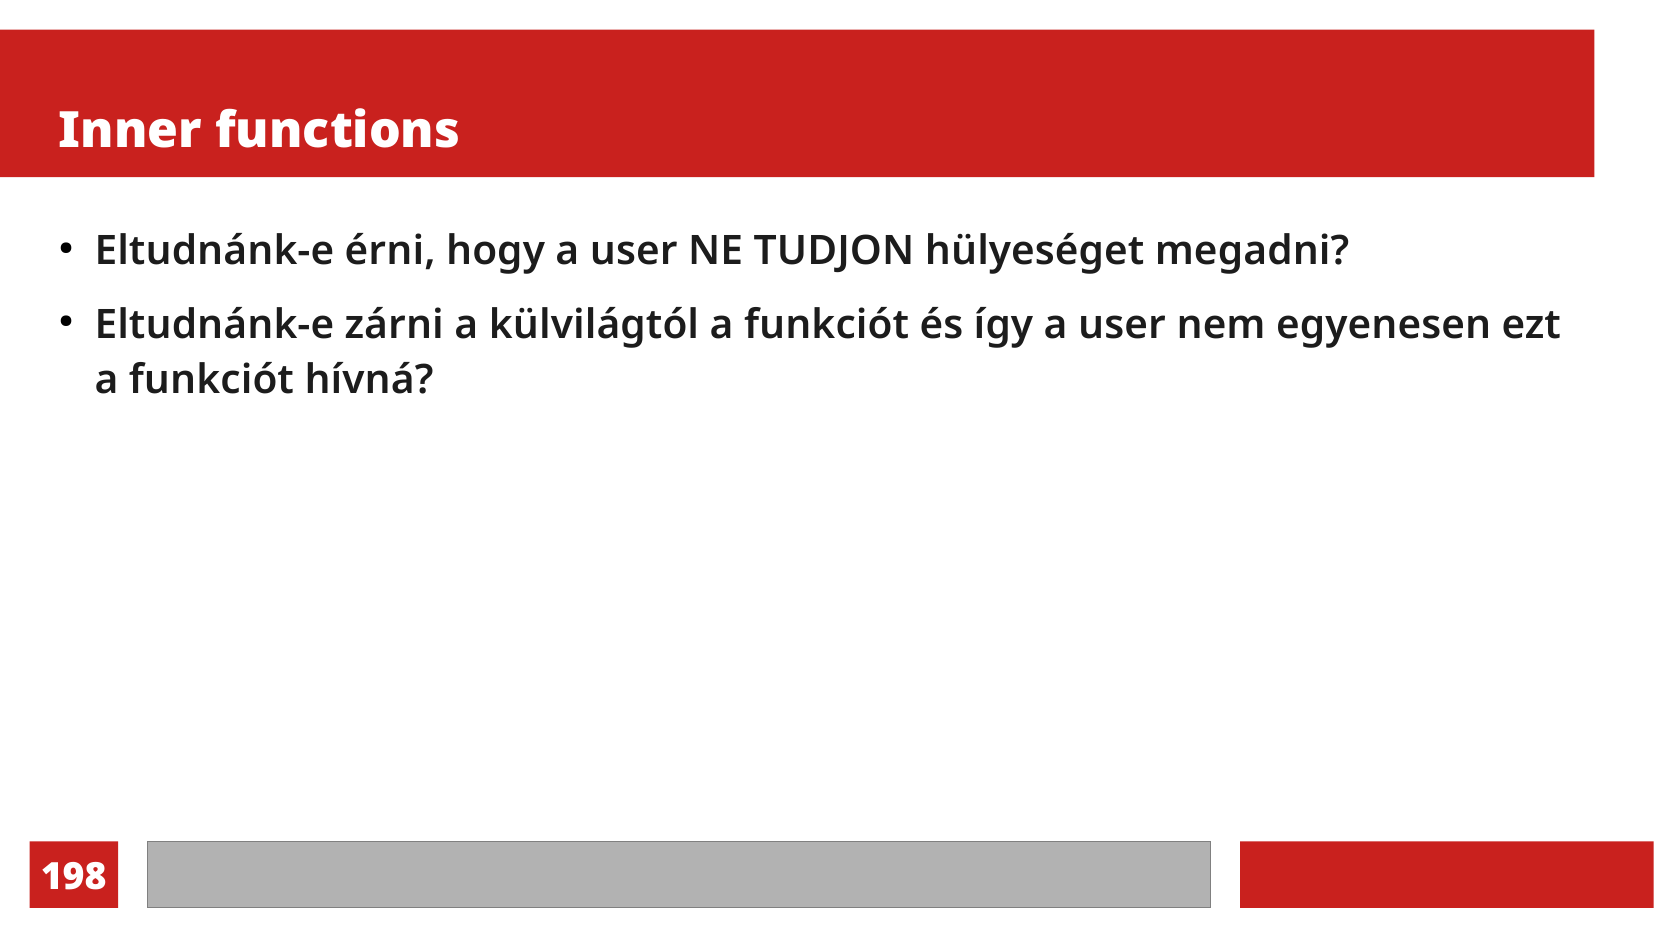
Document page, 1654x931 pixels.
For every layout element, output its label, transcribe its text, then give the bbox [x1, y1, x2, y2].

list Eltudnánk-e érni, hogy a user NE TUDJON hülyeséget megadni? Eltudnánk-e zárni a külvilágtól a funkciót és így a user nem egyenesen ezt a funkciót hívná? [59, 221, 1565, 739]
title Inner functions [59, 44, 1595, 163]
